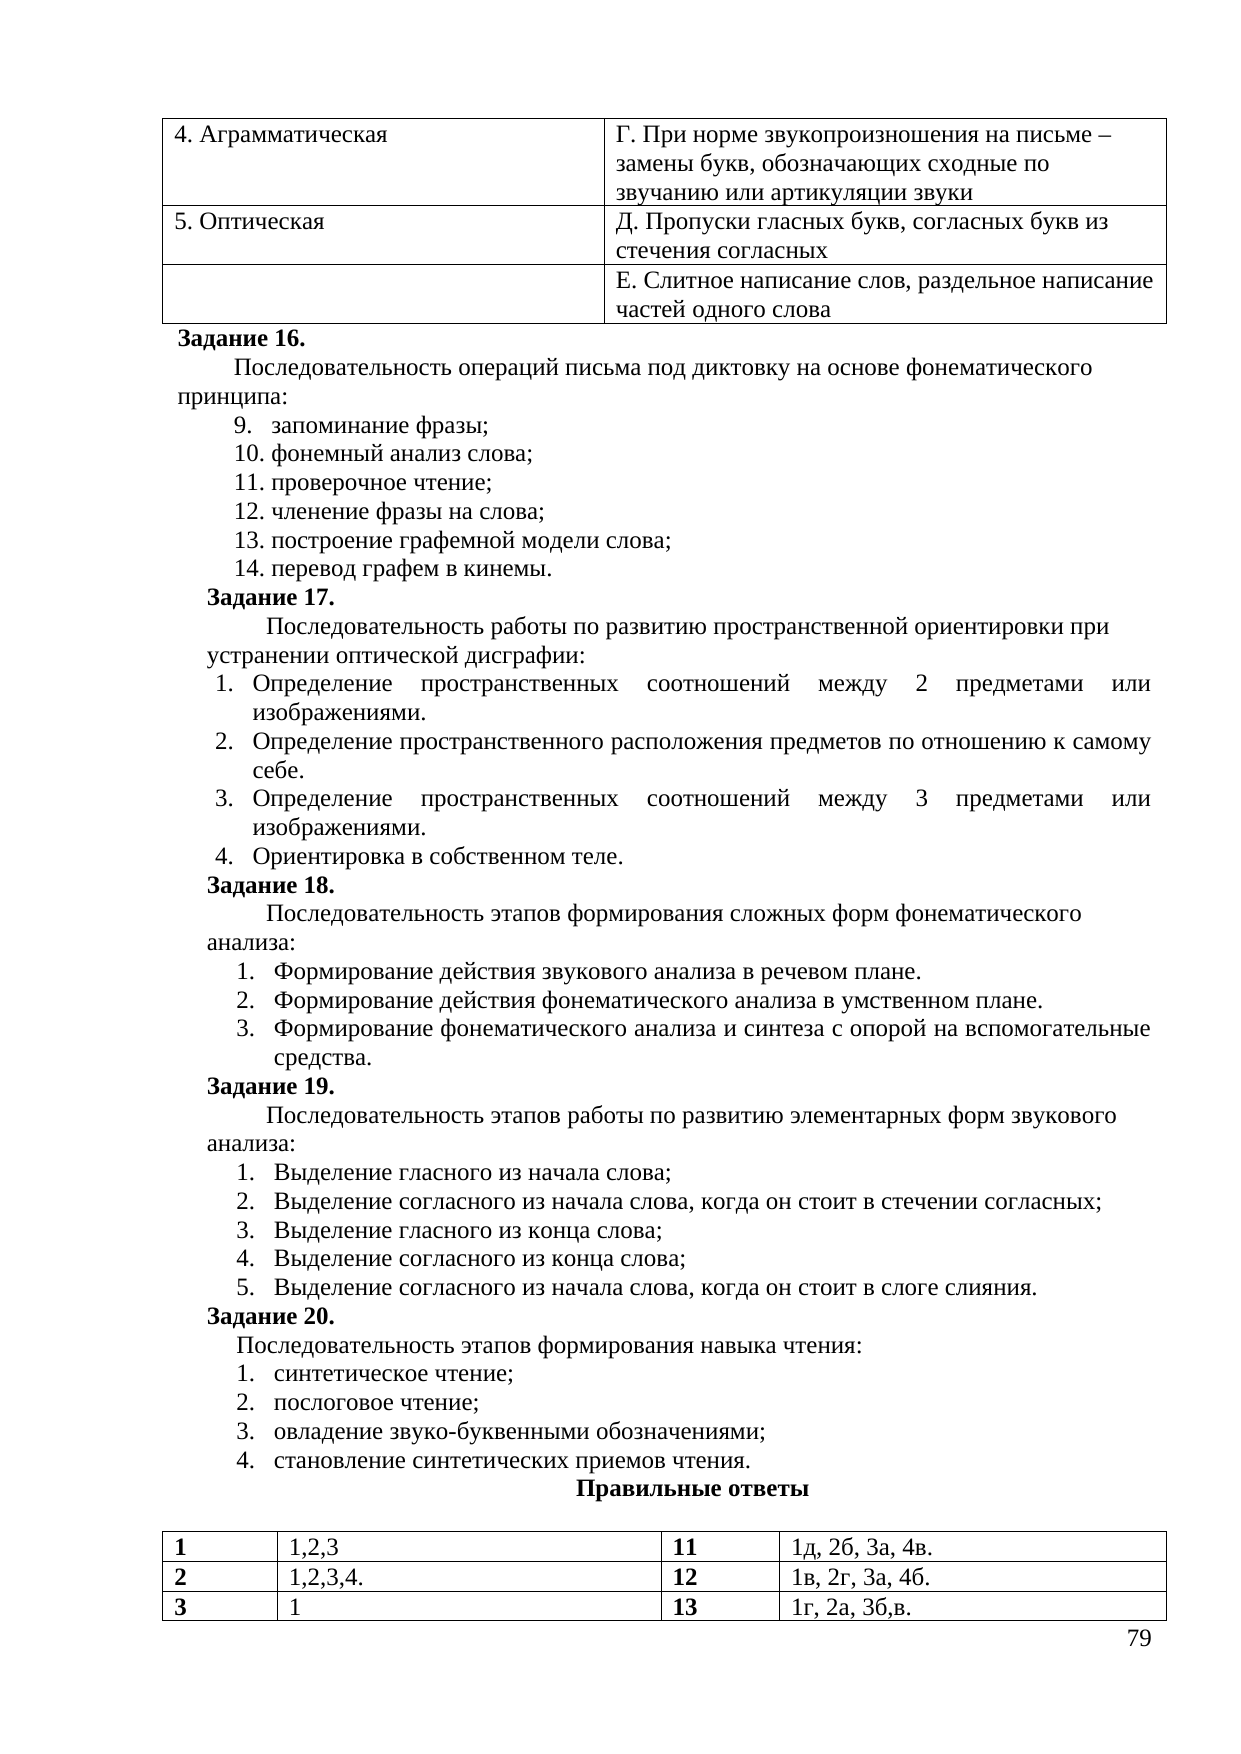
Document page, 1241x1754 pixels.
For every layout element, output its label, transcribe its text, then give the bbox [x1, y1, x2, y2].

list Формирование действия фонематического анализа в умственном плане. [236, 985, 1152, 1013]
text Последовательность этапов формирования сложных форм фонематического анализа: [207, 898, 1152, 956]
list Выделение гласного из начала слова; [236, 1157, 1152, 1186]
list фонемный анализ слова; [233, 438, 1152, 467]
list проверочное чтение; [233, 467, 1152, 496]
table_cell 2 [163, 1562, 277, 1591]
table_header 1,2,3 [278, 1532, 661, 1561]
table_cell 3 [163, 1592, 277, 1620]
text Последовательность работы по развитию пространственной ориентировки при устранении оптической дисграфии: [207, 611, 1152, 668]
list становление синтетических приемов чтения. [236, 1445, 1152, 1473]
table_cell 12 [662, 1562, 779, 1591]
list Определение пространственных соотношений между 2 предметами или изображениями. [215, 668, 1152, 726]
text Задание 18. [207, 870, 1152, 898]
table_header 11 [662, 1532, 779, 1561]
table_cell 1 [278, 1592, 661, 1620]
text Задание 20. [207, 1301, 1152, 1330]
list Формирование действия звукового анализа в речевом плане. [236, 956, 1152, 985]
list членение фразы на слова; [233, 496, 1152, 525]
text Задание 17. [207, 582, 1152, 611]
list Формирование фонематического анализа и синтеза с опорой на вспомогательные средства. [236, 1013, 1152, 1071]
table_cell Е. Слитное написание слов, раздельное написание частей одного слова [605, 265, 1166, 322]
table_cell [163, 265, 604, 322]
list послоговое чтение; [236, 1387, 1152, 1416]
list Выделение гласного из конца слова; [236, 1215, 1152, 1243]
list Выделение согласного из конца слова; [236, 1243, 1152, 1272]
list синтетическое чтение; [236, 1358, 1152, 1387]
table_cell 5. Оптическая [163, 206, 604, 264]
text Правильные ответы [233, 1473, 1152, 1502]
list Ориентировка в собственном теле. [215, 841, 1152, 870]
text Последовательность этапов формирования навыка чтения: [177, 1330, 1152, 1358]
text Задание 16. [177, 324, 1152, 352]
text Задание 19. [207, 1071, 1152, 1100]
table_cell 13 [662, 1592, 779, 1620]
list Выделение согласного из начала слова, когда он стоит в стечении согласных; [236, 1186, 1152, 1215]
text Последовательность операций письма под диктовку на основе фонематического принципа: [177, 352, 1152, 410]
table_header 1 [163, 1532, 277, 1561]
list овладение звуко-буквенными обозначениями; [236, 1416, 1152, 1445]
list Определение пространственных соотношений между 3 предметами или изображениями. [215, 783, 1152, 841]
list запоминание фразы; [233, 410, 1152, 438]
list перевод графем в кинемы. [233, 553, 1152, 582]
table_cell 1,2,3,4. [278, 1562, 661, 1591]
table_cell Г. При норме звукопроизношения на письме – замены букв, обозначающих сходные по звучанию или артикуляции звуки [605, 119, 1166, 205]
list Выделение согласного из начала слова, когда он стоит в слоге слияния. [236, 1272, 1152, 1301]
table_cell 1в, 2г, 3а, 4б. [780, 1562, 1166, 1591]
table_cell 4. Аграмматическая [163, 119, 604, 205]
text Последовательность этапов работы по развитию элементарных форм звукового анализа: [207, 1100, 1152, 1157]
table_header 1д, 2б, 3а, 4в. [780, 1532, 1166, 1561]
table_cell Д. Пропуски гласных букв, согласных букв из стечения согласных [605, 206, 1166, 264]
list Определение пространственного расположения предметов по отношению к самому себе. [215, 726, 1152, 783]
table_cell 1г, 2а, 3б,в. [780, 1592, 1166, 1620]
list построение графемной модели слова; [233, 525, 1152, 553]
